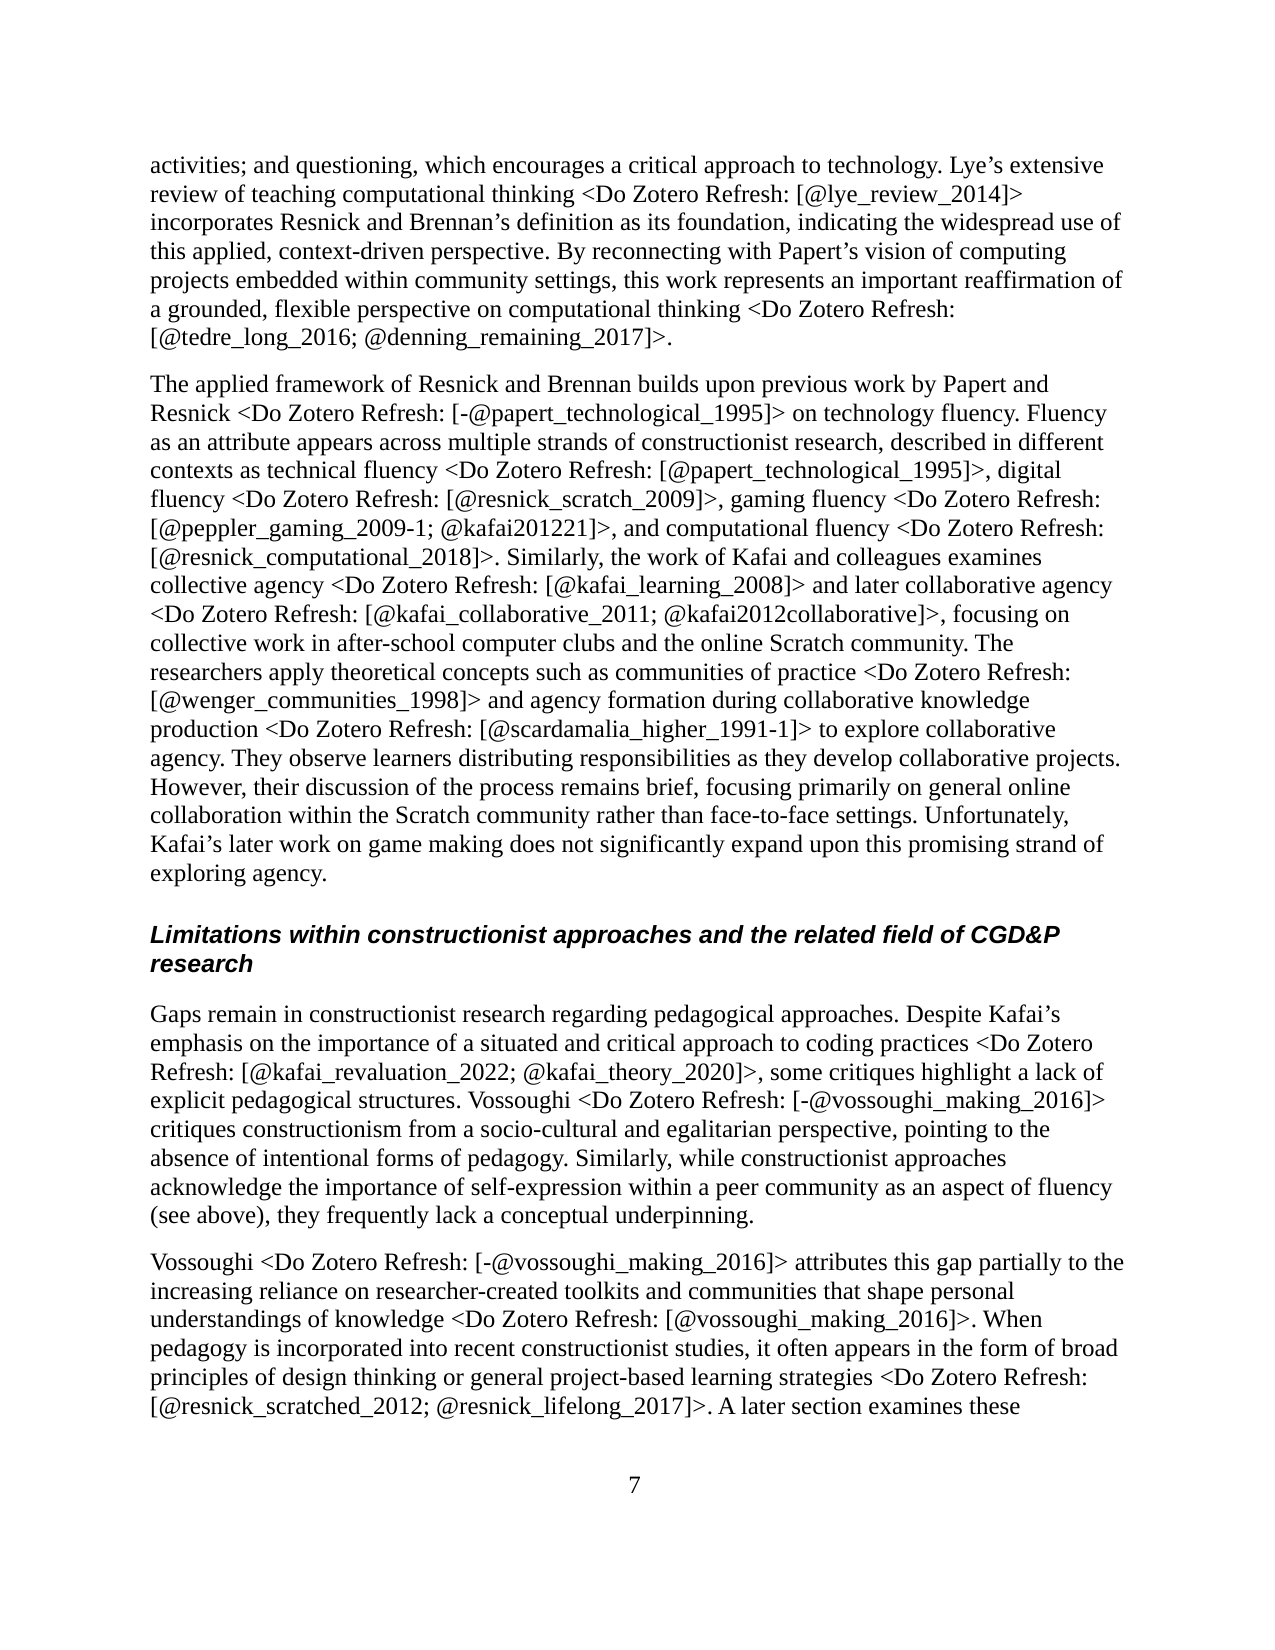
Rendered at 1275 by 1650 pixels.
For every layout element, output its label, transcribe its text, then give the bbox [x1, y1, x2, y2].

subtitle Limitations within constructionist approaches and the related field of CGD&P research [150, 921, 1125, 978]
text Vossoughi <Do Zotero Refresh: [-@vossoughi_making_2016]> attributes this gap partially to the increasing reliance on researcher-created toolkits and communities that shape personal understandings of knowledge <Do Zotero Refresh: [@vossoughi_making_2016]>. When pedagogy is incorporated into recent constructionist studies, it often appears in the form of broad principles of design thinking or general project-based learning strategies <Do Zotero Refresh: [@resnick_scratched_2012; @resnick_lifelong_2017]>. A later section examines these [150, 1247, 1125, 1419]
text The applied framework of Resnick and Brennan builds upon previous work by Papert and Resnick <Do Zotero Refresh: [-@papert_technological_1995]> on technology fluency. Fluency as an attribute appears across multiple strands of constructionist research, described in different contexts as technical fluency <Do Zotero Refresh: [@papert_technological_1995]>, digital fluency <Do Zotero Refresh: [@resnick_scratch_2009]>, gaming fluency <Do Zotero Refresh: [@peppler_gaming_2009-1; @kafai201221]>, and computational fluency <Do Zotero Refresh: [@resnick_computational_2018]>. Similarly, the work of Kafai and colleagues examines collective agency <Do Zotero Refresh: [@kafai_learning_2008]> and later collaborative agency <Do Zotero Refresh: [@kafai_collaborative_2011; @kafai2012collaborative]>, focusing on collective work in after-school computer clubs and the online Scratch community. The researchers apply theoretical concepts such as communities of practice <Do Zotero Refresh: [@wenger_communities_1998]> and agency formation during collaborative knowledge production <Do Zotero Refresh: [@scardamalia_higher_1991-1]> to explore collaborative agency. They observe learners distributing responsibilities as they develop collaborative projects. However, their discussion of the process remains brief, focusing primarily on general online collaboration within the Scratch community rather than face-to-face settings. Unfortunately, Kafai’s later work on game making does not significantly expand upon this promising strand of exploring agency. [150, 369, 1125, 887]
text activities; and questioning, which encourages a critical approach to technology. Lye’s extensive review of teaching computational thinking <Do Zotero Refresh: [@lye_review_2014]> incorporates Resnick and Brennan’s definition as its foundation, indicating the widespread use of this applied, context-driven perspective. By reconnecting with Papert’s vision of computing projects embedded within community settings, this work represents an important reaffirmation of a grounded, flexible perspective on computational thinking <Do Zotero Refresh: [@tedre_long_2016; @denning_remaining_2017]>. [150, 150, 1125, 351]
text Gaps remain in constructionist research regarding pedagogical approaches. Despite Kafai’s emphasis on the importance of a situated and critical approach to coding practices <Do Zotero Refresh: [@kafai_revaluation_2022; @kafai_theory_2020]>, some critiques highlight a lack of explicit pedagogical structures. Vossoughi <Do Zotero Refresh: [-@vossoughi_making_2016]> critiques constructionism from a socio-cultural and egalitarian perspective, pointing to the absence of intentional forms of pedagogy. Similarly, while constructionist approaches acknowledge the importance of self-expression within a peer community as an aspect of fluency (see above), they frequently lack a conceptual underpinning. [150, 999, 1125, 1229]
